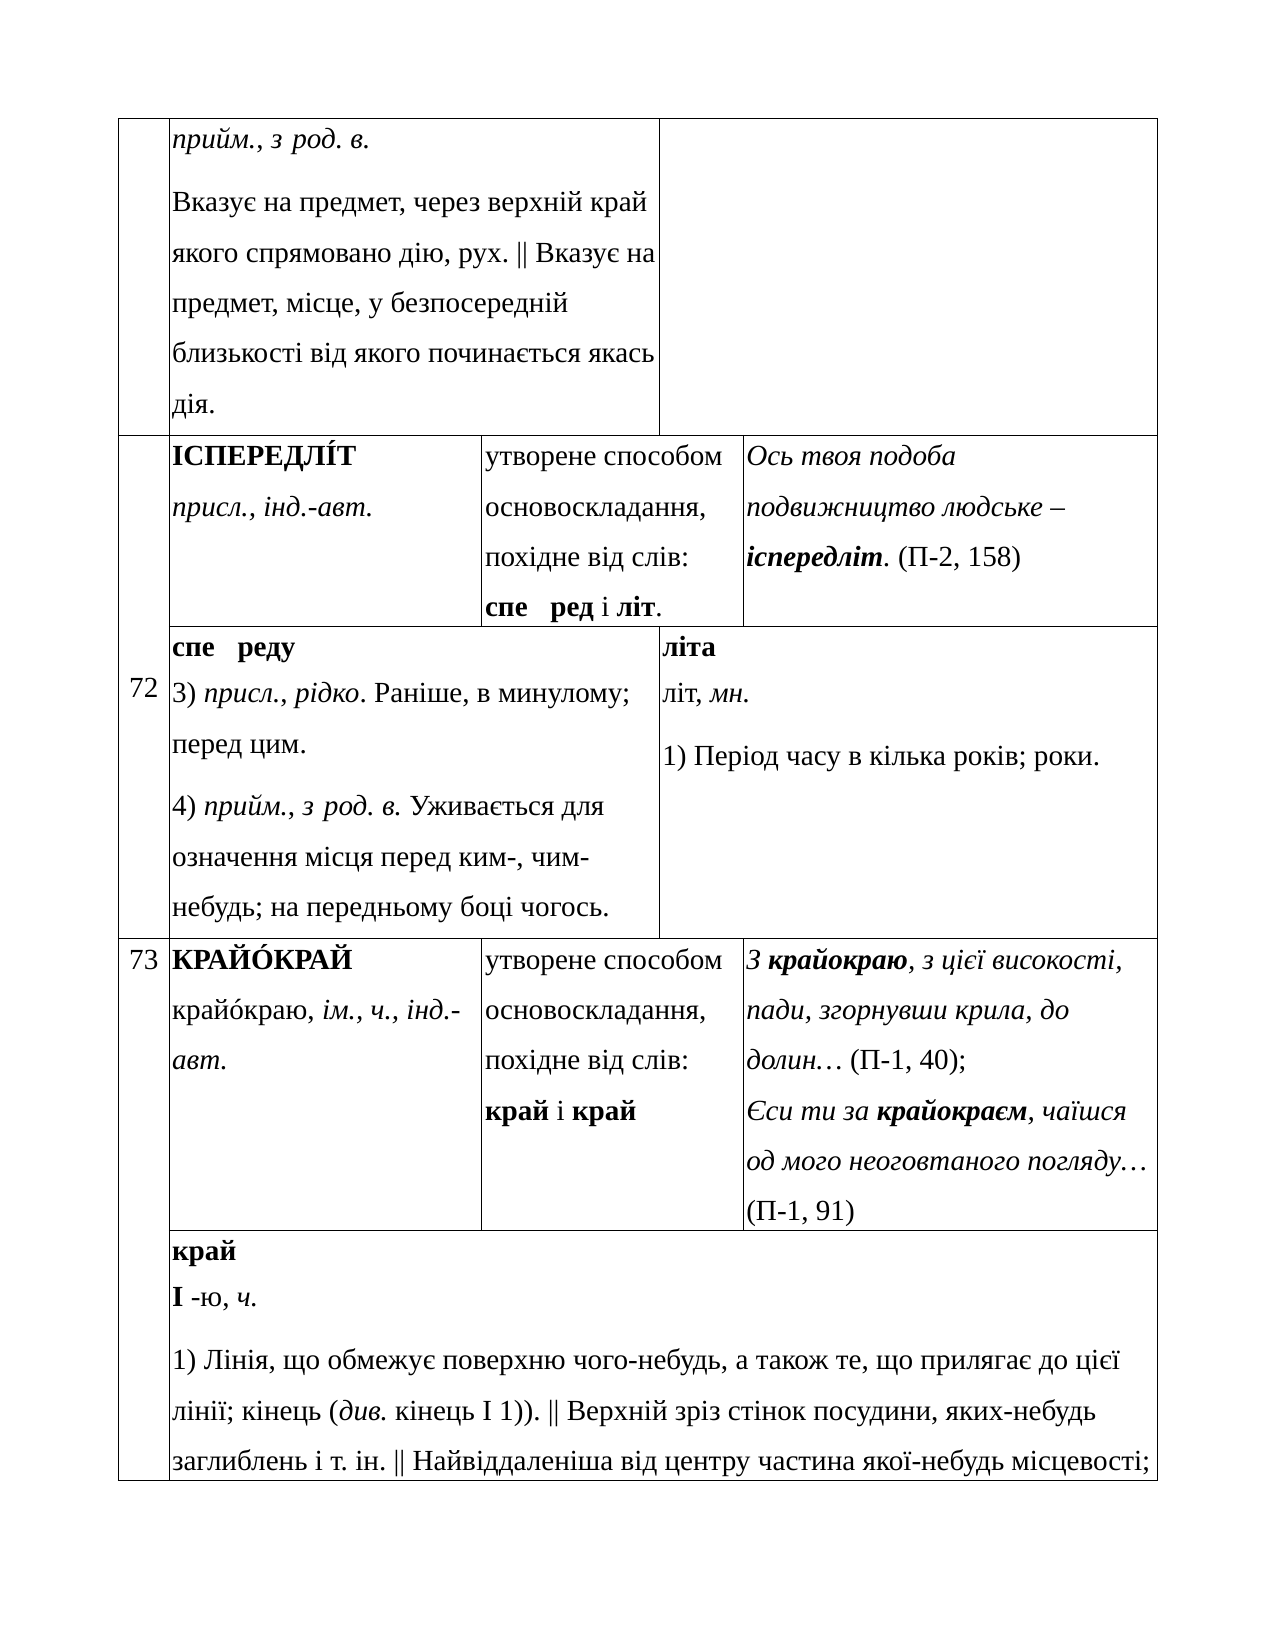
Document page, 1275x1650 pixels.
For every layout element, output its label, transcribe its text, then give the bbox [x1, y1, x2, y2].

table_cell Крайóкрай крайóкраю, ім., ч., інд.-авт. [170, 939, 481, 1230]
table_cell спереду 3) присл., рідко. Раніше, в минулому; перед цим. 4) прийм., з род. в. Уживається для означення місця перед ким-, чим-небудь; на передньому боці чогось. [170, 627, 659, 938]
table_cell утворене способом основоскладання, похідне від слів: край і край [482, 939, 743, 1230]
table_cell З крайокраю, з цієї високості, пади, згорнувши крила, до долин… (П‑1, 40); Єси ти за крайокраєм, чаїшся од мого неоговтаного погляду… (П‑1, 91) [744, 939, 1157, 1230]
table_cell 72 [119, 436, 169, 938]
table_cell прийм., з род. в. Вказує на предмет, через верхній край якого спрямовано дію, рух. || Вказує на предмет, місце, у безпосередній близькості від якого починається якась дія. [170, 119, 659, 435]
table_cell Ось твоя подоба подвижництво людське – іспередліт. (П‑2, 158) [744, 436, 1157, 626]
table_cell [119, 119, 169, 435]
table_cell край I -ю, ч. 1) Лінія, що обмежує поверхню чого-небудь, а також те, що прилягає до цієї лінії; кінець (див. кінець I 1)). || Верхній зріз стінок посудини, яких-небудь заглиблень і т. ін. || Найвіддаленіша від центру частина якої-небудь місцевості; [170, 1231, 1157, 1479]
table_cell утворене способом основоскладання, похідне від слів: сперед і літ. [482, 436, 743, 626]
table_cell 73 [119, 939, 169, 1479]
table_cell Іспередлíт присл., інд.-авт. [170, 436, 481, 626]
table_cell [660, 119, 1157, 435]
table_cell літа літ, мн. 1) Період часу в кілька років; роки. [660, 627, 1157, 938]
